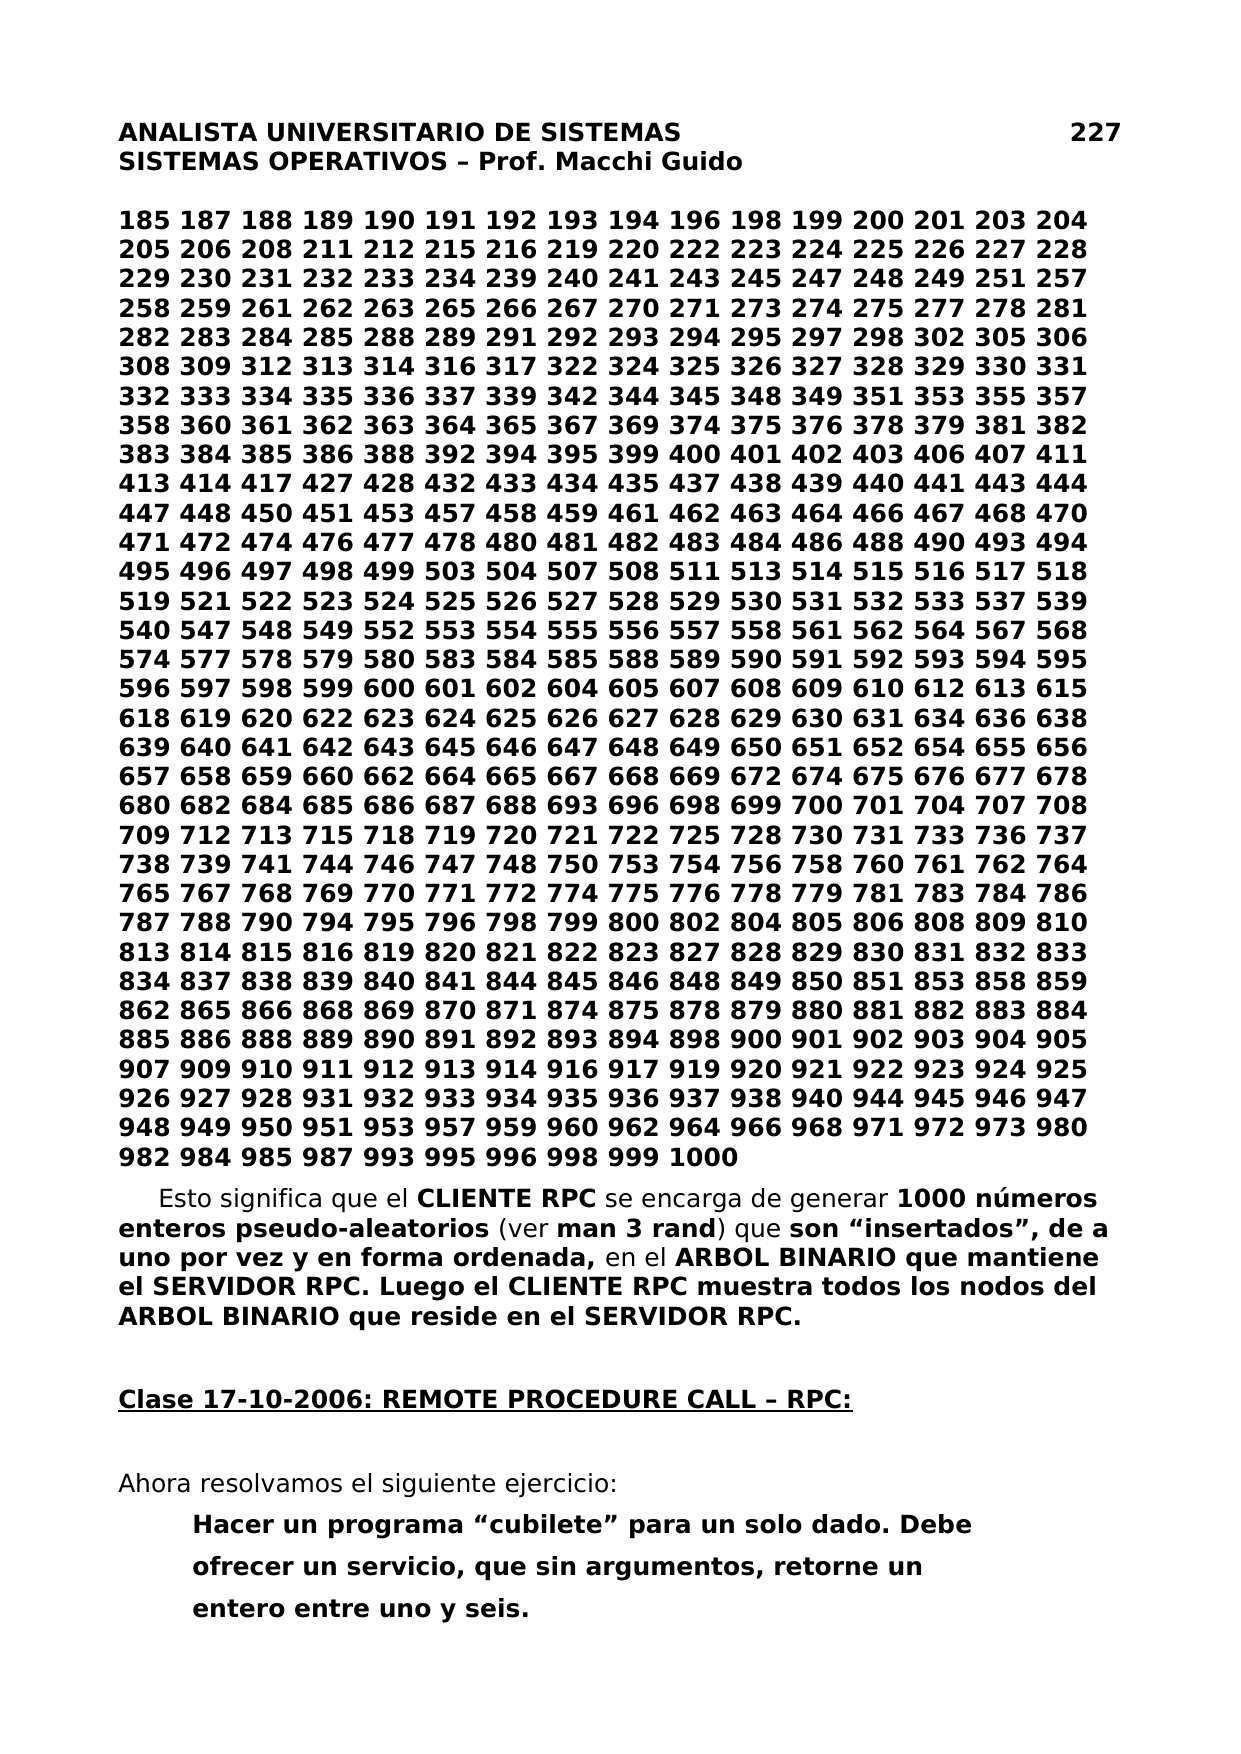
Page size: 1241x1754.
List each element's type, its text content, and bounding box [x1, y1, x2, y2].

text entero entre uno y seis. [118, 1594, 1122, 1623]
text ofrecer un servicio, que sin argumentos, retorne un [118, 1552, 1122, 1582]
text Hacer un programa “cubilete” para un solo dado. Debe [118, 1511, 1122, 1540]
text Esto significa que el CLIENTE RPC se encarga de generar 1000 números enteros pseudo-aleatorios (ver man 3 rand) que son “insertados”, de a uno por vez y en forma ordenada, en el ARBOL BINARIO que mantiene el SERVIDOR RPC. Luego el CLIENTE RPC muestra todos los nodos del ARBOL BINARIO que reside en el SERVIDOR RPC. [118, 1184, 1122, 1331]
text Ahora resolvamos el siguiente ejercicio: [118, 1469, 1122, 1498]
text 185 187 188 189 190 191 192 193 194 196 198 199 200 201 203 204 205 206 208 211 212 215 216 219 220 222 223 224 225 226 227 228 229 230 231 232 233 234 239 240 241 243 245 247 248 249 251 257 258 259 261 262 263 265 266 267 270 271 273 274 275 277 278 281 282 283 284 285 288 289 291 292 293 294 295 297 298 302 305 306 308 309 312 313 314 316 317 322 324 325 326 327 328 329 330 331 332 333 334 335 336 337 339 342 344 345 348 349 351 353 355 357 358 360 361 362 363 364 365 367 369 374 375 376 378 379 381 382 383 384 385 386 388 392 394 395 399 400 401 402 403 406 407 411 413 414 417 427 428 432 433 434 435 437 438 439 440 441 443 444 447 448 450 451 453 457 458 459 461 462 463 464 466 467 468 470 471 472 474 476 477 478 480 481 482 483 484 486 488 490 493 494 495 496 497 498 499 503 504 507 508 511 513 514 515 516 517 518 519 521 522 523 524 525 526 527 528 529 530 531 532 533 537 539 540 547 548 549 552 553 554 555 556 557 558 561 562 564 567 568 574 577 578 579 580 583 584 585 588 589 590 591 592 593 594 595 596 597 598 599 600 601 602 604 605 607 608 609 610 612 613 615 618 619 620 622 623 624 625 626 627 628 629 630 631 634 636 638 639 640 641 642 643 645 646 647 648 649 650 651 652 654 655 656 657 658 659 660 662 664 665 667 668 669 672 674 675 676 677 678 680 682 684 685 686 687 688 693 696 698 699 700 701 704 707 708 709 712 713 715 718 719 720 721 722 725 728 730 731 733 736 737 738 739 741 744 746 747 748 750 753 754 756 758 760 761 762 764 765 767 768 769 770 771 772 774 775 776 778 779 781 783 784 786 787 788 790 794 795 796 798 799 800 802 804 805 806 808 809 810 813 814 815 816 819 820 821 822 823 827 828 829 830 831 832 833 834 837 838 839 840 841 844 845 846 848 849 850 851 853 858 859 862 865 866 868 869 870 871 874 875 878 879 880 881 882 883 884 885 886 888 889 890 891 892 893 894 898 900 901 902 903 904 905 907 909 910 911 912 913 914 916 917 919 920 921 922 923 924 925 926 927 928 931 932 933 934 935 936 937 938 940 944 945 946 947 948 949 950 951 953 957 959 960 962 964 966 968 971 972 973 980 982 984 985 987 993 995 996 998 999 1000 [118, 206, 1122, 1172]
text Clase 17-10-2006: REMOTE PROCEDURE CALL – RPC: [118, 1385, 1122, 1414]
